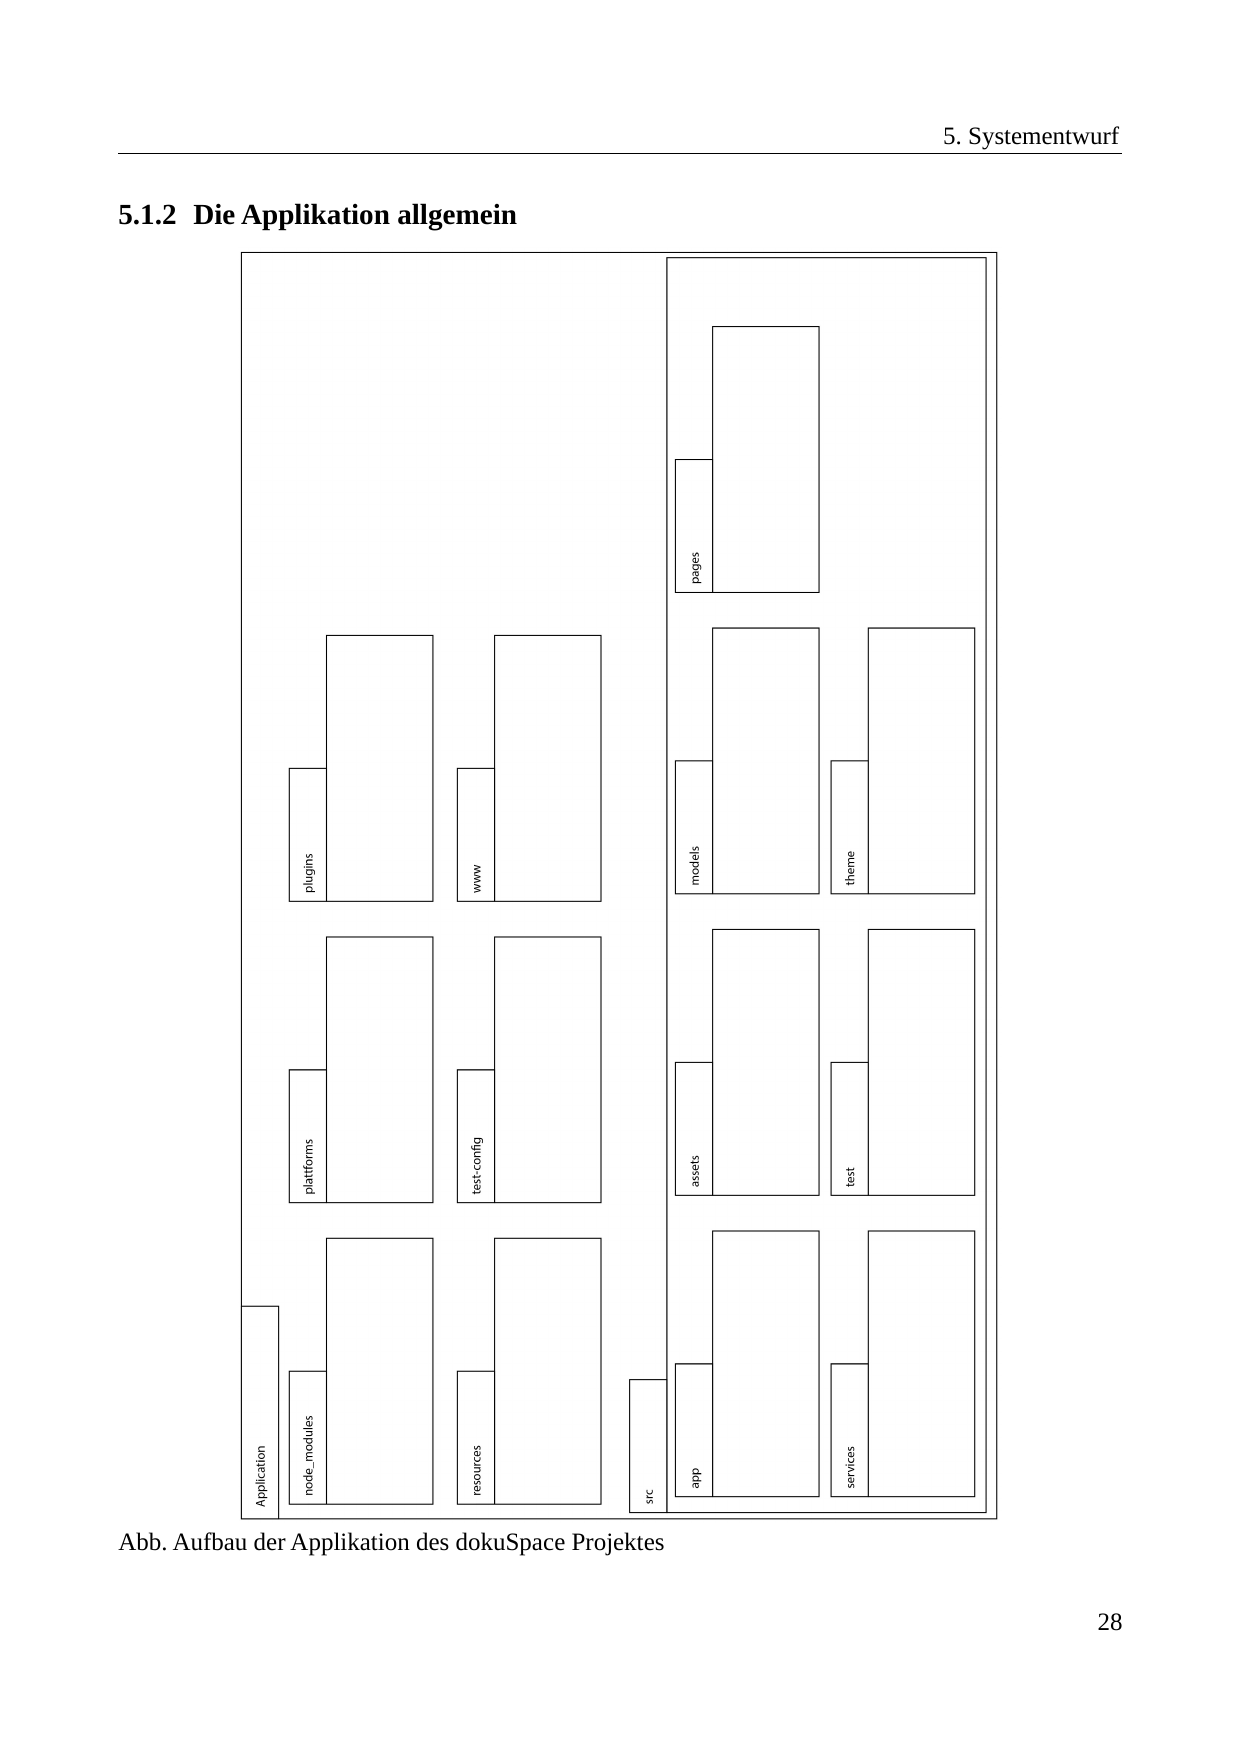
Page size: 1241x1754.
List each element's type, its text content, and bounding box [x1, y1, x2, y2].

subtitle Die Applikation allgemein [118, 197, 1122, 230]
picture [237, 247, 1003, 1523]
text Abb. Aufbau der Applikation des dokuSpace Projektes [118, 1523, 1122, 1556]
